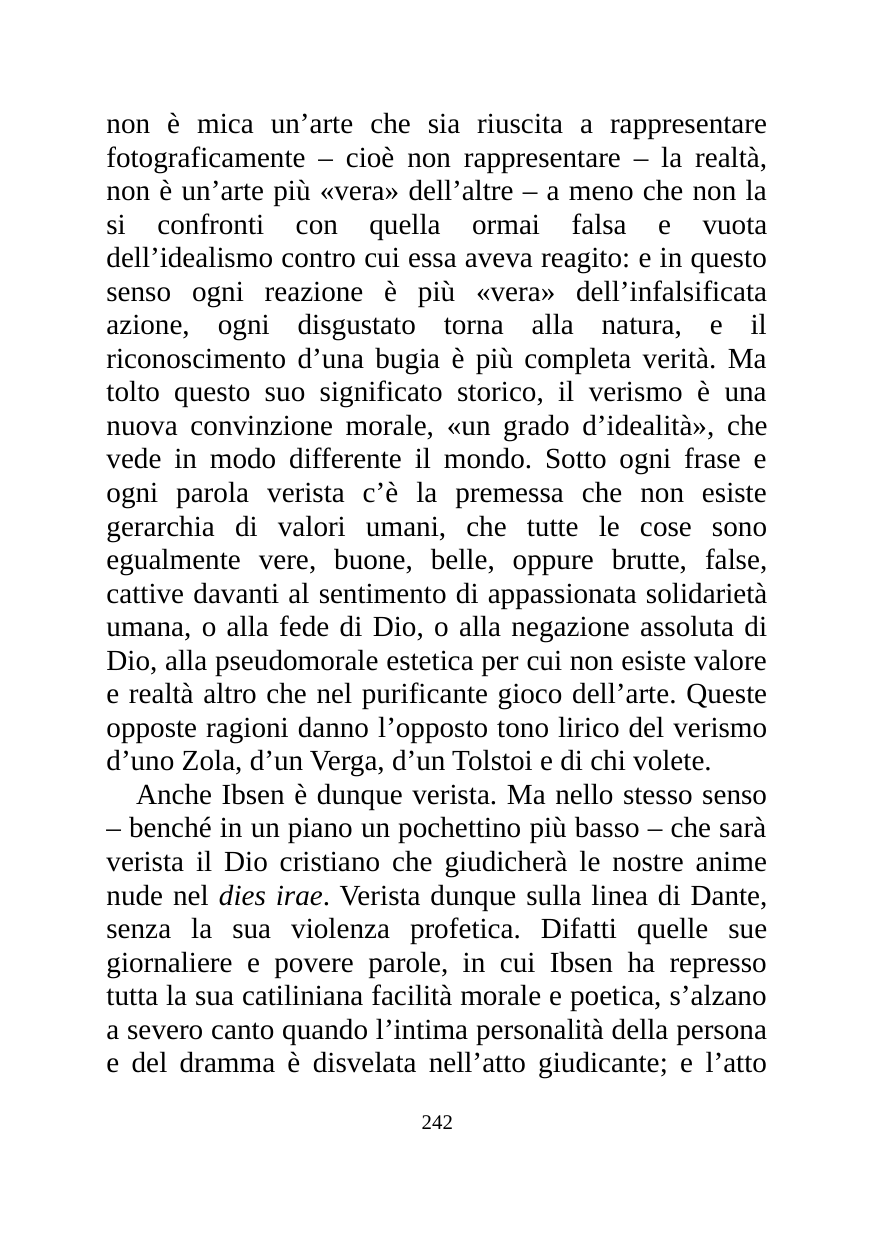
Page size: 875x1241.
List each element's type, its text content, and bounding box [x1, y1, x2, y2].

text non è mica un’arte che sia riuscita a rappresentare fotograficamente – cioè non rappresentare – la realtà, non è un’arte più «vera» dell’altre – a meno che non la si confronti con quella ormai falsa e vuota dell’idealismo contro cui essa aveva reagito: e in questo senso ogni reazione è più «vera» dell’infalsificata azione, ogni disgustato torna alla natura, e il riconoscimento d’una bugia è più completa verità. Ma tolto questo suo significato storico, il verismo è una nuova convinzione morale, «un grado d’idealità», che vede in modo differente il mondo. Sotto ogni frase e ogni parola verista c’è la premessa che non esiste gerarchia di valori umani, che tutte le cose sono egualmente vere, buone, belle, oppure brutte, false, cattive davanti al sentimento di appassionata solidarietà umana, o alla fede di Dio, o alla negazione assoluta di Dio, alla pseudomorale estetica per cui non esiste valore e realtà altro che nel purificante gioco dell’arte. Queste opposte ragioni danno l’opposto tono lirico del verismo d’uno Zola, d’un Verga, d’un Tolstoi e di chi volete. [106, 106, 768, 777]
text Anche Ibsen è dunque verista. Ma nello stesso senso – benché in un piano un pochettino più basso – che sarà verista il Dio cristiano che giudicherà le nostre anime nude nel dies irae. Verista dunque sulla linea di Dante, senza la sua violenza profetica. Difatti quelle sue giornaliere e povere parole, in cui Ibsen ha represso tutta la sua catiliniana facilità morale e poetica, s’alzano a severo canto quando l’intima personalità della persona e del dramma è disvelata nell’atto giudicante; e l’atto [106, 777, 768, 1079]
